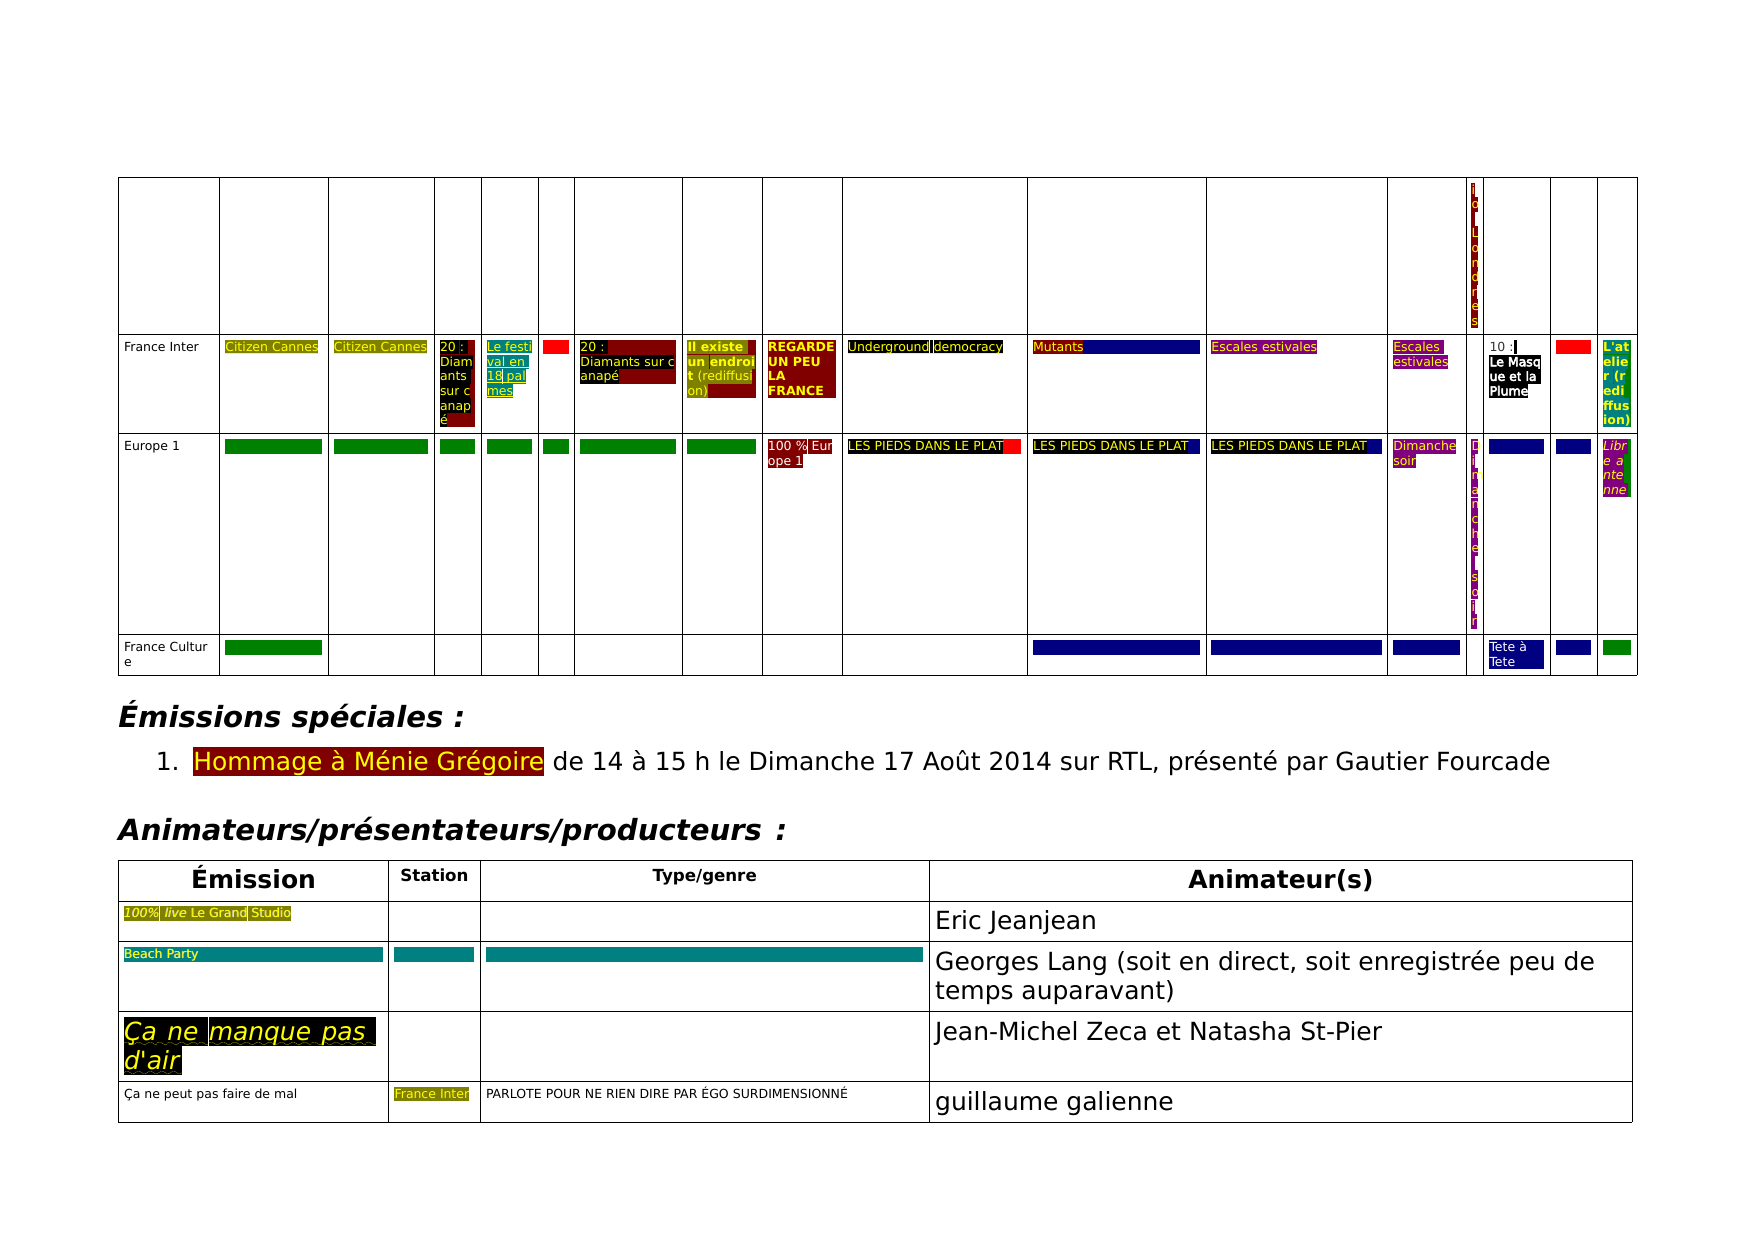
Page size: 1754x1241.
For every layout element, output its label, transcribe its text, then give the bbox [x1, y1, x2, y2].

table_cell Tete à Tete [1484, 635, 1550, 675]
table_cell [683, 434, 762, 634]
table_cell France Inter [119, 335, 219, 433]
table_cell [220, 178, 328, 334]
table_cell [481, 1012, 929, 1081]
table_cell Underground democracy [843, 335, 1027, 433]
table_cell [843, 178, 1027, 334]
table_cell Escales estivales [1388, 335, 1466, 433]
table_cell [1551, 178, 1597, 334]
table_cell [435, 178, 481, 334]
table_cell France Inter [389, 1082, 480, 1122]
table_cell [575, 178, 682, 334]
table_cell [1484, 434, 1550, 634]
table_cell [435, 635, 481, 675]
table_cell [329, 635, 434, 675]
table_cell [1598, 178, 1637, 334]
table_cell Il existe un endroit (rediffusion) [683, 335, 762, 433]
table_cell [1207, 635, 1387, 675]
table_cell [575, 434, 682, 634]
table_cell [1551, 635, 1597, 675]
table_cell 20 : Diamants sur canapé [435, 335, 481, 433]
table_cell L'atelier (rediffusion) [1598, 335, 1637, 433]
table_header Station [389, 861, 480, 901]
table_cell [389, 902, 480, 941]
table_header Type/genre [481, 861, 929, 901]
table_header Émission [119, 861, 388, 901]
table_cell [1467, 335, 1483, 433]
table_cell [482, 635, 538, 675]
table_cell [1484, 178, 1550, 334]
table_cell Ça ne peut pas faire de mal [119, 1082, 388, 1122]
table_cell [220, 434, 328, 634]
table_cell guillaume galienne [930, 1082, 1632, 1122]
subtitle Animateurs/présentateurs/producteurs : [118, 813, 1636, 847]
table_cell [1388, 635, 1466, 675]
table_cell [481, 942, 929, 1011]
table_cell [763, 178, 842, 334]
table_cell Les pieds dans le plat [1028, 434, 1206, 634]
table_cell [329, 178, 434, 334]
table_cell Mutants [1028, 335, 1206, 433]
table_cell Les pieds dans le plat [843, 434, 1027, 634]
table_cell [539, 178, 574, 334]
table_cell Escales estivales [1207, 335, 1387, 433]
table_cell 100 % Europe 1 [763, 434, 842, 634]
subtitle Émissions spéciales : [118, 700, 1636, 734]
table_cell [435, 434, 481, 634]
table_cell Le festival en 18 palmes [482, 335, 538, 433]
table_cell [1388, 178, 1466, 334]
table_cell [763, 635, 842, 675]
table_cell [1551, 434, 1597, 634]
table_cell Les pieds dans le plat [1207, 434, 1387, 634]
table_cell France Culture [119, 635, 219, 675]
table_cell Regarde un peu la france [763, 335, 842, 433]
table_cell [539, 335, 574, 433]
table_cell [1028, 178, 1206, 334]
table_cell [1028, 635, 1206, 675]
table_cell Jean-Michel Zeca et Natasha St-Pier [930, 1012, 1632, 1081]
table_cell Ça ne manque pas d'air [119, 1012, 388, 1081]
table_cell [329, 434, 434, 634]
table_cell Georges Lang (soit en direct, soit enregistrée peu de temps auparavant) [930, 942, 1632, 1011]
table_cell [389, 1012, 480, 1081]
table_cell [1551, 335, 1597, 433]
table_cell [119, 178, 219, 334]
table_cell [683, 635, 762, 675]
table_cell 20 : Diamants sur canapé [575, 335, 682, 433]
table_cell Citizen Cannes [220, 335, 328, 433]
table_cell [575, 635, 682, 675]
table_cell [843, 635, 1027, 675]
table_cell [482, 178, 538, 334]
table_cell Europe 1 [119, 434, 219, 634]
table_cell Libre antenne [1598, 434, 1637, 634]
table_cell [1598, 635, 1637, 675]
table_cell Parlote pour ne rien dire par égo surdimensionné [481, 1082, 929, 1122]
table_cell 100% live Le Grand Studio [119, 902, 388, 941]
table_cell [482, 434, 538, 634]
table_cell [481, 902, 929, 941]
table_cell [220, 635, 328, 675]
table_cell [683, 178, 762, 334]
table_cell [539, 434, 574, 634]
table_cell Dimanche soir [1467, 434, 1483, 634]
table_cell 10 : Le Masque et la Plume [1484, 335, 1550, 433]
list Hommage à Ménie Grégoire de 14 à 15 h le Dimanche 17 Août 2014 sur RTL, présenté par Gautier Fourcade [156, 747, 1636, 776]
table_cell Citizen Cannes [329, 335, 434, 433]
table_cell io Londres [1467, 178, 1483, 334]
table_cell [1207, 178, 1387, 334]
table_cell [389, 942, 480, 1011]
table_cell Beach Party [119, 942, 388, 1011]
table_header Animateur(s) [930, 861, 1632, 901]
table_cell Eric Jeanjean [930, 902, 1632, 941]
table_cell [539, 635, 574, 675]
table_cell [1467, 635, 1483, 675]
table_cell Dimanche soir [1388, 434, 1466, 634]
